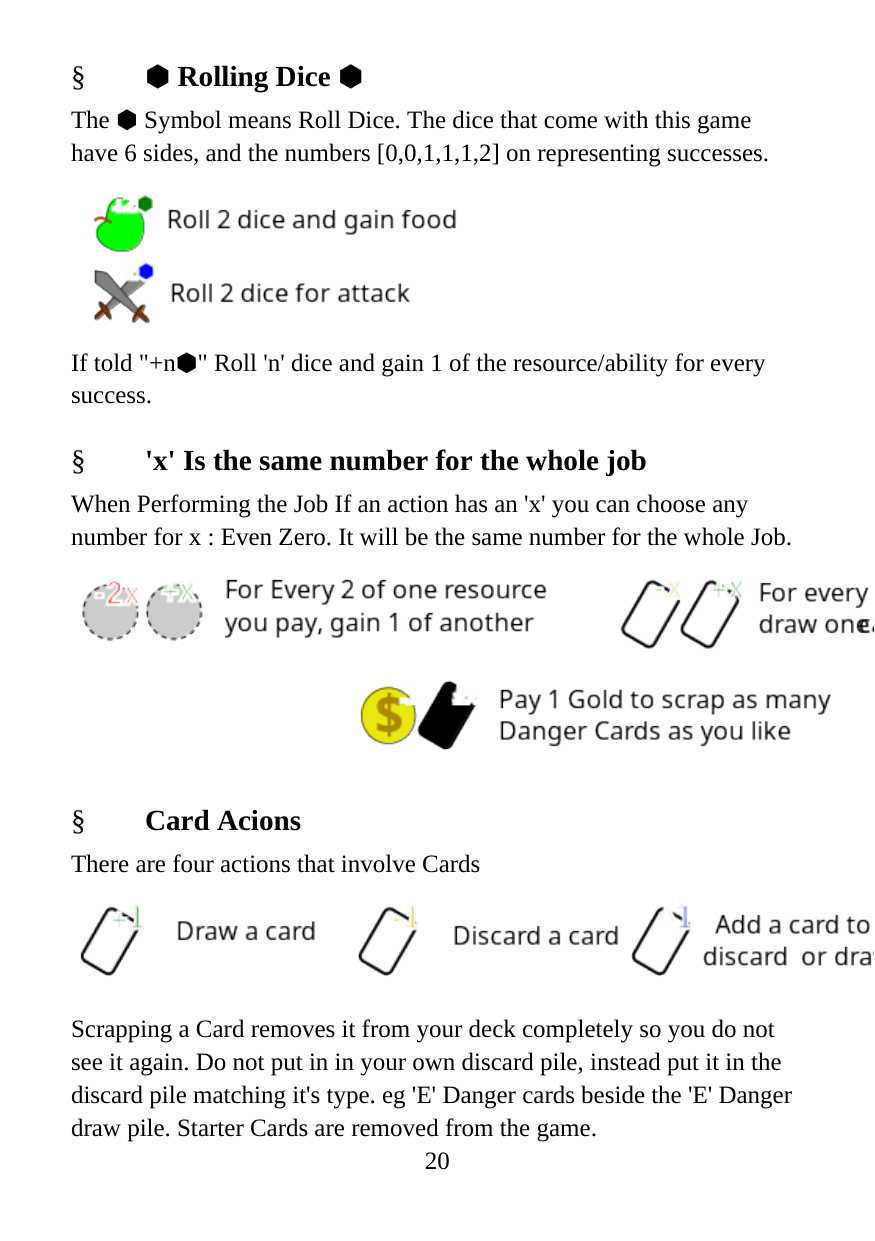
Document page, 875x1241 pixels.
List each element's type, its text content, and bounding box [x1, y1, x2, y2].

text When Performing the Job If an action has an 'x' you can choose any number for x : Even Zero. It will be the same number for the whole Job. [71, 489, 803, 551]
subtitle Card Acions [71, 803, 803, 836]
text Scrapping a Card removes it from your deck completely so you do not see it again. Do not put in in your own discard pile, instead put it in the discard pile matching it's type. eg 'E' Danger cards beside the 'E' Danger draw pile. Starter Cards are removed from the game. [71, 1014, 803, 1142]
subtitle 'x' Is the same number for the whole job [71, 443, 803, 476]
subtitle ⬢ Rolling Dice ⬢ [71, 59, 803, 93]
text There are four actions that involve Cards [71, 849, 803, 877]
text If told "+n⬢" Roll 'n' dice and gain 1 of the resource/ability for every success. [71, 348, 803, 409]
picture [70, 896, 874, 996]
picture [70, 185, 788, 329]
picture [70, 569, 874, 770]
text The ⬢ Symbol means Roll Dice. The dice that come with this game have 6 sides, and the numbers [0,0,1,1,1,2] on representing successes. [71, 105, 803, 167]
